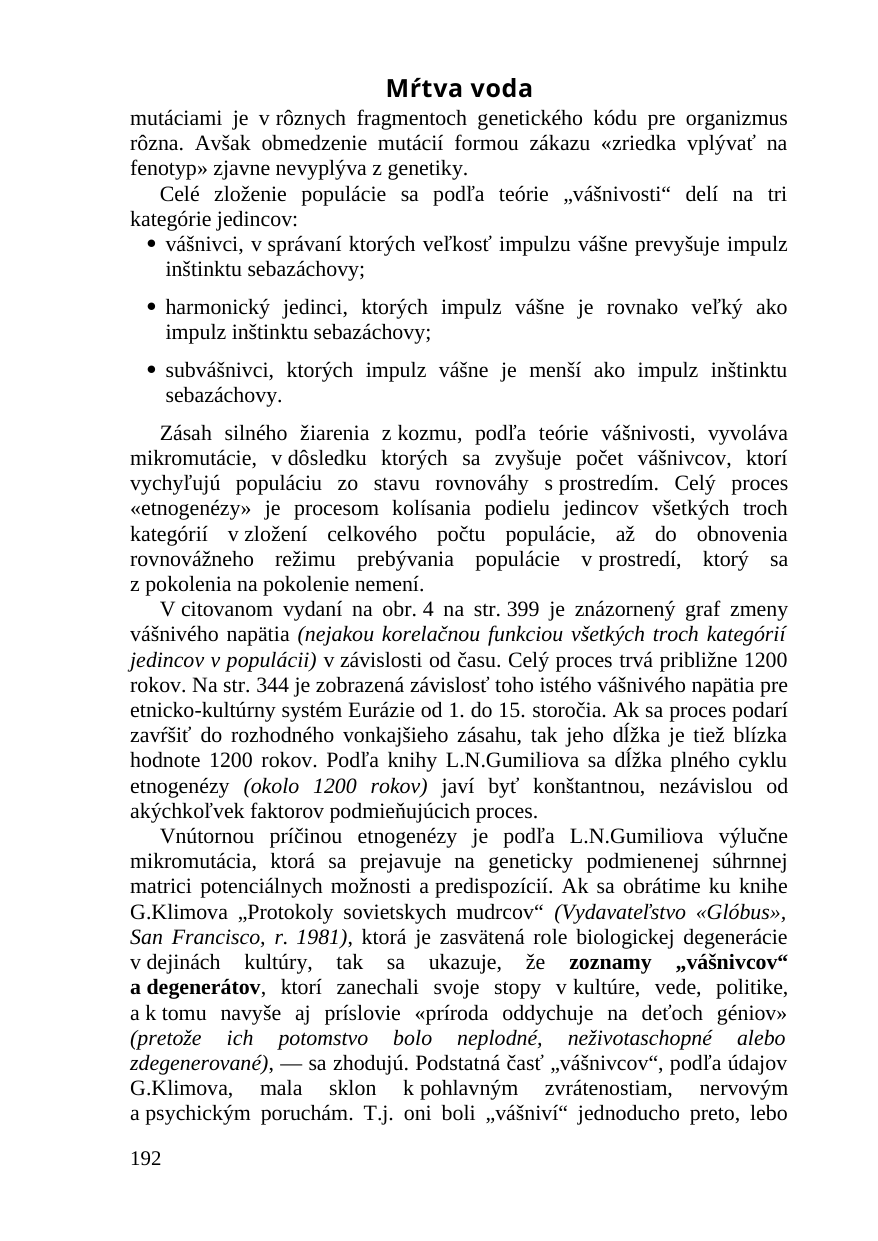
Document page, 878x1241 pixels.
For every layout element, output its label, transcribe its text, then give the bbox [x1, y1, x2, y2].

list harmonický jedinci, ktorých impulz vášne je rovnako veľký ako impulz inštinktu sebazáchovy; [148, 294, 788, 344]
text Vnútornou príčinou etnogenézy je podľa L.N.Gumiliova výlučne mikromutácia, ktorá sa prejavuje na geneticky podmienenej súhrnnej matrici potenciálnych možnosti a predispozícií. Ak sa obrátime ku knihe G.Klimova „Protokoly sovietskych mudrcov“ (Vydavateľstvo «Glóbus», San Francisco, r. 1981), ktorá je zasvätená role biologickej degenerácie v dejinách kultúry, tak sa ukazuje, že zoznamy „vášnivcov“ a degenerátov, ktorí zanechali svoje stopy v kultúre, vede, politike, a k tomu navyše aj príslovie «príroda oddychuje na deťoch géniov» (pretože ich potomstvo bolo neplodné, neživotaschopné alebo zdegenerované), — sa zhodujú. Podstatná časť „vášnivcov“, podľa údajov G.Klimova, mala sklon k pohlavným zvrátenostiam, nervovým a psychickým poruchám. T.j. oni boli „vášniví“ jednoducho preto, lebo [130, 823, 788, 1126]
text Celé zloženie populácie sa podľa teórie „vášnivosti“ delí na tri kategórie jedincov: [130, 181, 788, 231]
text Zásah silného žiarenia z kozmu, podľa teórie vášnivosti, vyvoláva mikromutácie, v dôsledku ktorých sa zvyšuje počet vášnivcov, ktorí vychyľujú populáciu zo stavu rovnováhy s prostredím. Celý proces «etnogenézy» je procesom kolísania podielu jedincov všetkých troch kategórií v zložení celkového počtu populácie, až do obnovenia rovnovážneho režimu prebývania populácie v prostredí, ktorý sa z pokolenia na pokolenie nemení. [130, 420, 788, 596]
list vášnivci, v správaní ktorých veľkosť impulzu vášne prevyšuje impulz inštinktu sebazáchovy; [148, 231, 788, 281]
text mutáciami je v rôznych fragmentoch genetického kódu pre organizmus rôzna. Avšak obmedzenie mutácií formou zákazu «zriedka vplývať na fenotyp» zjavne nevyplýva z genetiky. [130, 105, 788, 181]
list subvášnivci, ktorých impulz vášne je menší ako impulz inštinktu sebazáchovy. [148, 357, 788, 407]
text V citovanom vydaní na obr. 4 na str. 399 je znázornený graf zmeny vášnivého napätia (nejakou korelačnou funkciou všetkých troch kategórií jedincov v populácii) v závislosti od času. Celý proces trvá približne 1200 rokov. Na str. 344 je zobrazená závislosť toho istého vášnivého napätia pre etnicko-kultúrny systém Eurázie od 1. do 15. storočia. Ak sa proces podarí zavŕšiť do rozhodného vonkajšieho zásahu, tak jeho dĺžka je tiež blízka hodnote 1200 rokov. Podľa knihy L.N.Gumiliova sa dĺžka plného cyklu etnogenézy (okolo 1200 rokov) javí byť konštantnou, nezávislou od akýchkoľvek faktorov podmieňujúcich proces. [130, 596, 788, 823]
